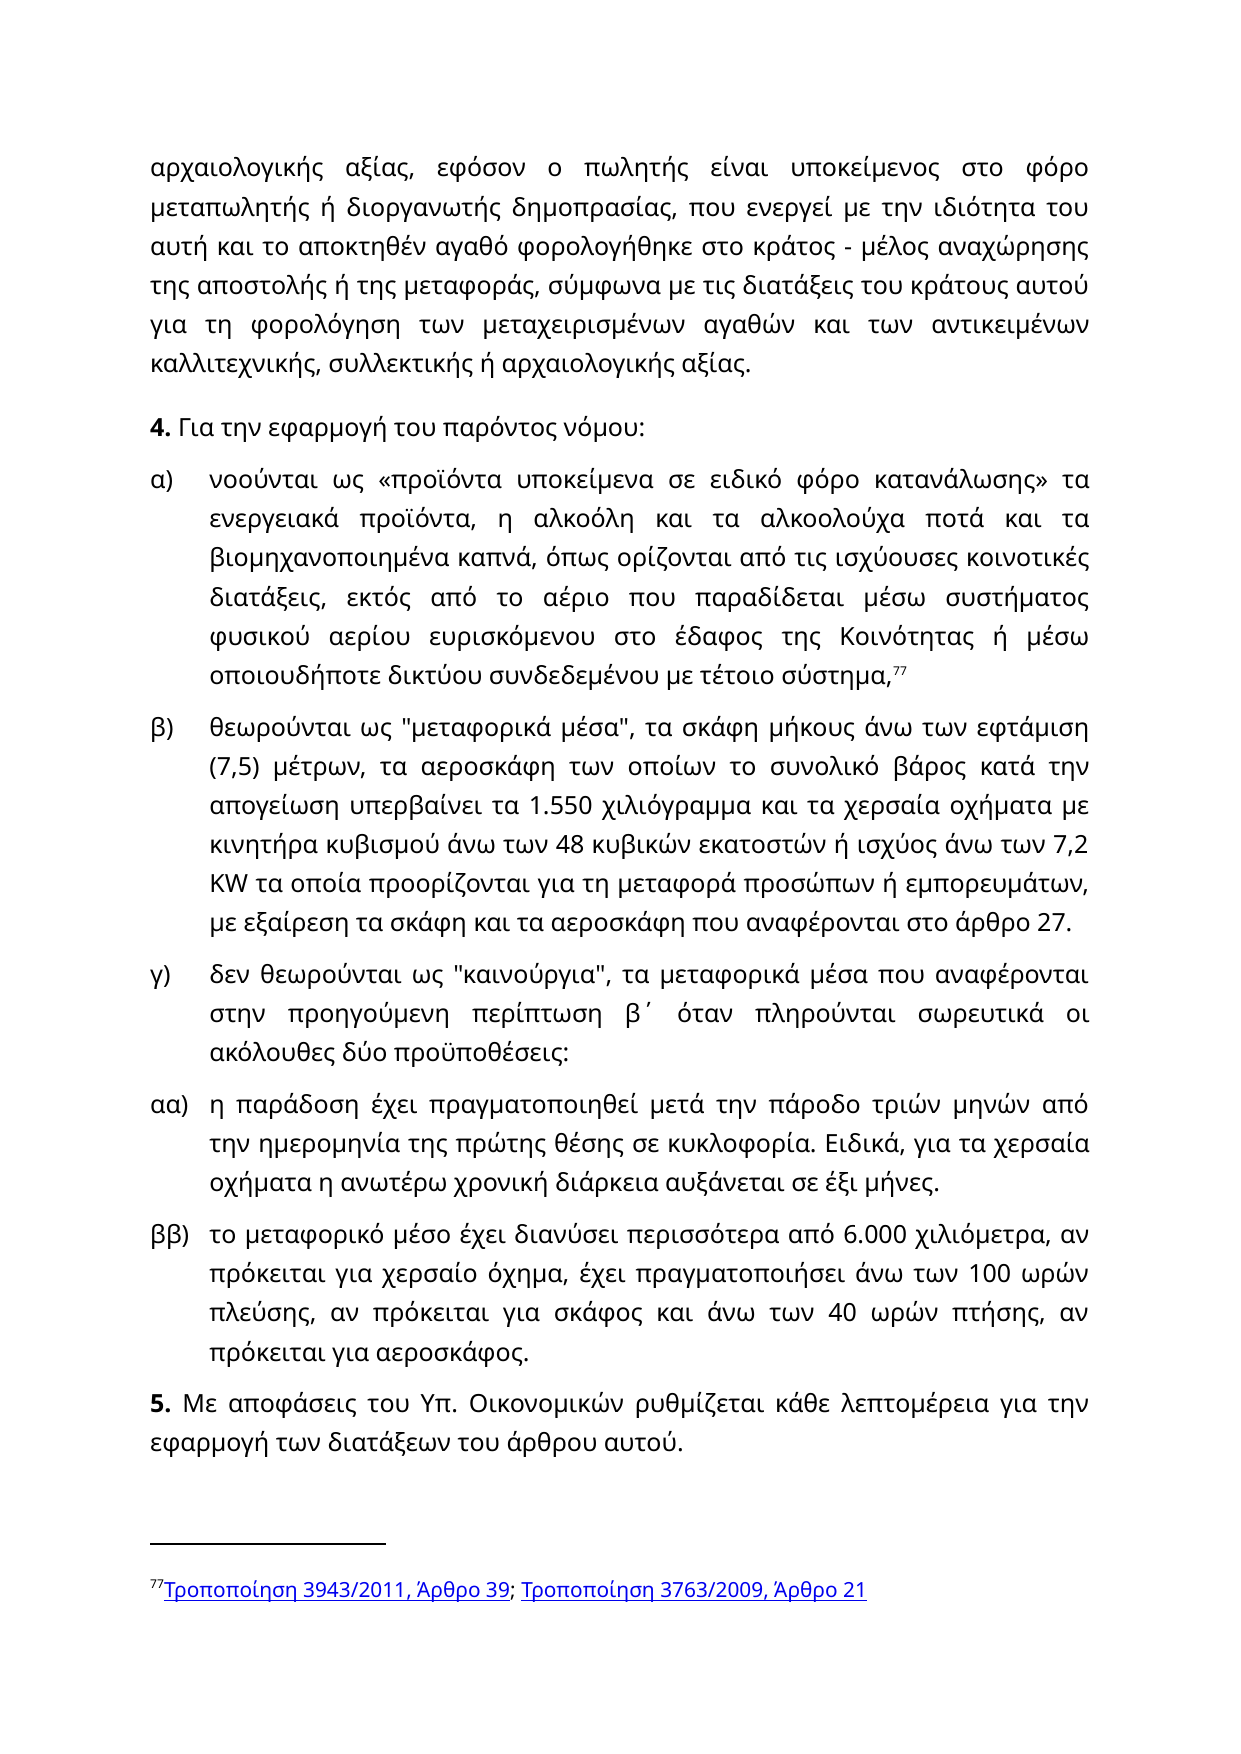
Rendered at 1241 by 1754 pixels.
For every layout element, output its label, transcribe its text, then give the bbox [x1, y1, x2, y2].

list γ) δεν θεωρούνται ως "καινούργια", τα μεταφορικά μέσα που αναφέρονται στην προηγούμενη περίπτωση β΄ όταν πληρούνται σωρευτικά οι ακόλουθες δύο προϋποθέσεις: [150, 957, 1090, 1069]
list β) θεωρούνται ως "μεταφορικά μέσα", τα σκάφη μήκους άνω των εφτάμιση (7,5) μέτρων, τα αεροσκάφη των οποίων το συνολικό βάρος κατά την απογείωση υπερβαίνει τα 1.550 χιλιόγραμμα και τα χερσαία οχήματα με κινητήρα κυβισμού άνω των 48 κυβικών εκατοστών ή ισχύος άνω των 7,2 KW τα οποία προορίζονται για τη μεταφορά προσώπων ή εμπορευμάτων, με εξαίρεση τα σκάφη και τα αεροσκάφη που αναφέρονται στο άρθρο 27. [150, 709, 1090, 939]
text 5. Με αποφάσεις του Υπ. Οικονομικών ρυθμίζεται κάθε λεπτομέρεια για την εφαρμογή των διατάξεων του άρθρου αυτού. [150, 1386, 1090, 1459]
list ββ) το μεταφορικό μέσο έχει διανύσει περισσότερα από 6.000 χιλιόμετρα, αν πρόκειται για χερσαίο όχημα, έχει πραγματοποιήσει άνω των 100 ωρών πλεύσης, αν πρόκειται για σκάφος και άνω των 40 ωρών πτήσης, αν πρόκειται για αεροσκάφος. [150, 1217, 1090, 1368]
list α) νοούνται ως «προϊόντα υποκείμενα σε ειδικό φόρο κατανάλωσης» τα ενεργειακά προϊόντα, η αλκοόλη και τα αλκοολούχα ποτά και τα βιομηχανοποιημένα καπνά, όπως ορίζονται από τις ισχύουσες κοινοτικές διατάξεις, εκτός από το αέριο που παραδίδεται μέσω συστήματος φυσικού αερίου ευρισκόμενου στο έδαφος της Κοινότητας ή μέσω οποιουδήποτε δικτύου συνδεδεμένου με τέτοιο σύστημα, [150, 462, 1090, 692]
text Τροποποίηση 3943/2011, Άρθρο 39; Τροποποίηση 3763/2009, Άρθρο 21 [150, 1576, 1090, 1604]
text αρχαιολογικής αξίας, εφόσον ο πωλητής είναι υποκείμενος στο φόρο μεταπωλητής ή διοργανωτής δημοπρασίας, που ενεργεί με την ιδιότητα του αυτή και το αποκτηθέν αγαθό φορολογήθηκε στο κράτος - μέλος αναχώρησης της αποστολής ή της μεταφοράς, σύμφωνα με τις διατάξεις του κράτους αυτού για τη φορολόγηση των μεταχειρισμένων αγαθών και των αντικειμένων καλλιτεχνικής, συλλεκτικής ή αρχαιολογικής αξίας. [150, 150, 1090, 380]
text 4. Για την εφαρμογή του παρόντος νόμου: [150, 410, 1090, 444]
list αα) η παράδοση έχει πραγματοποιηθεί μετά την πάροδο τριών μηνών από την ημερομηνία της πρώτης θέσης σε κυκλοφορία. Ειδικά, για τα χερσαία οχήματα η ανωτέρω χρονική διάρκεια αυξάνεται σε έξι μήνες. [150, 1087, 1090, 1199]
